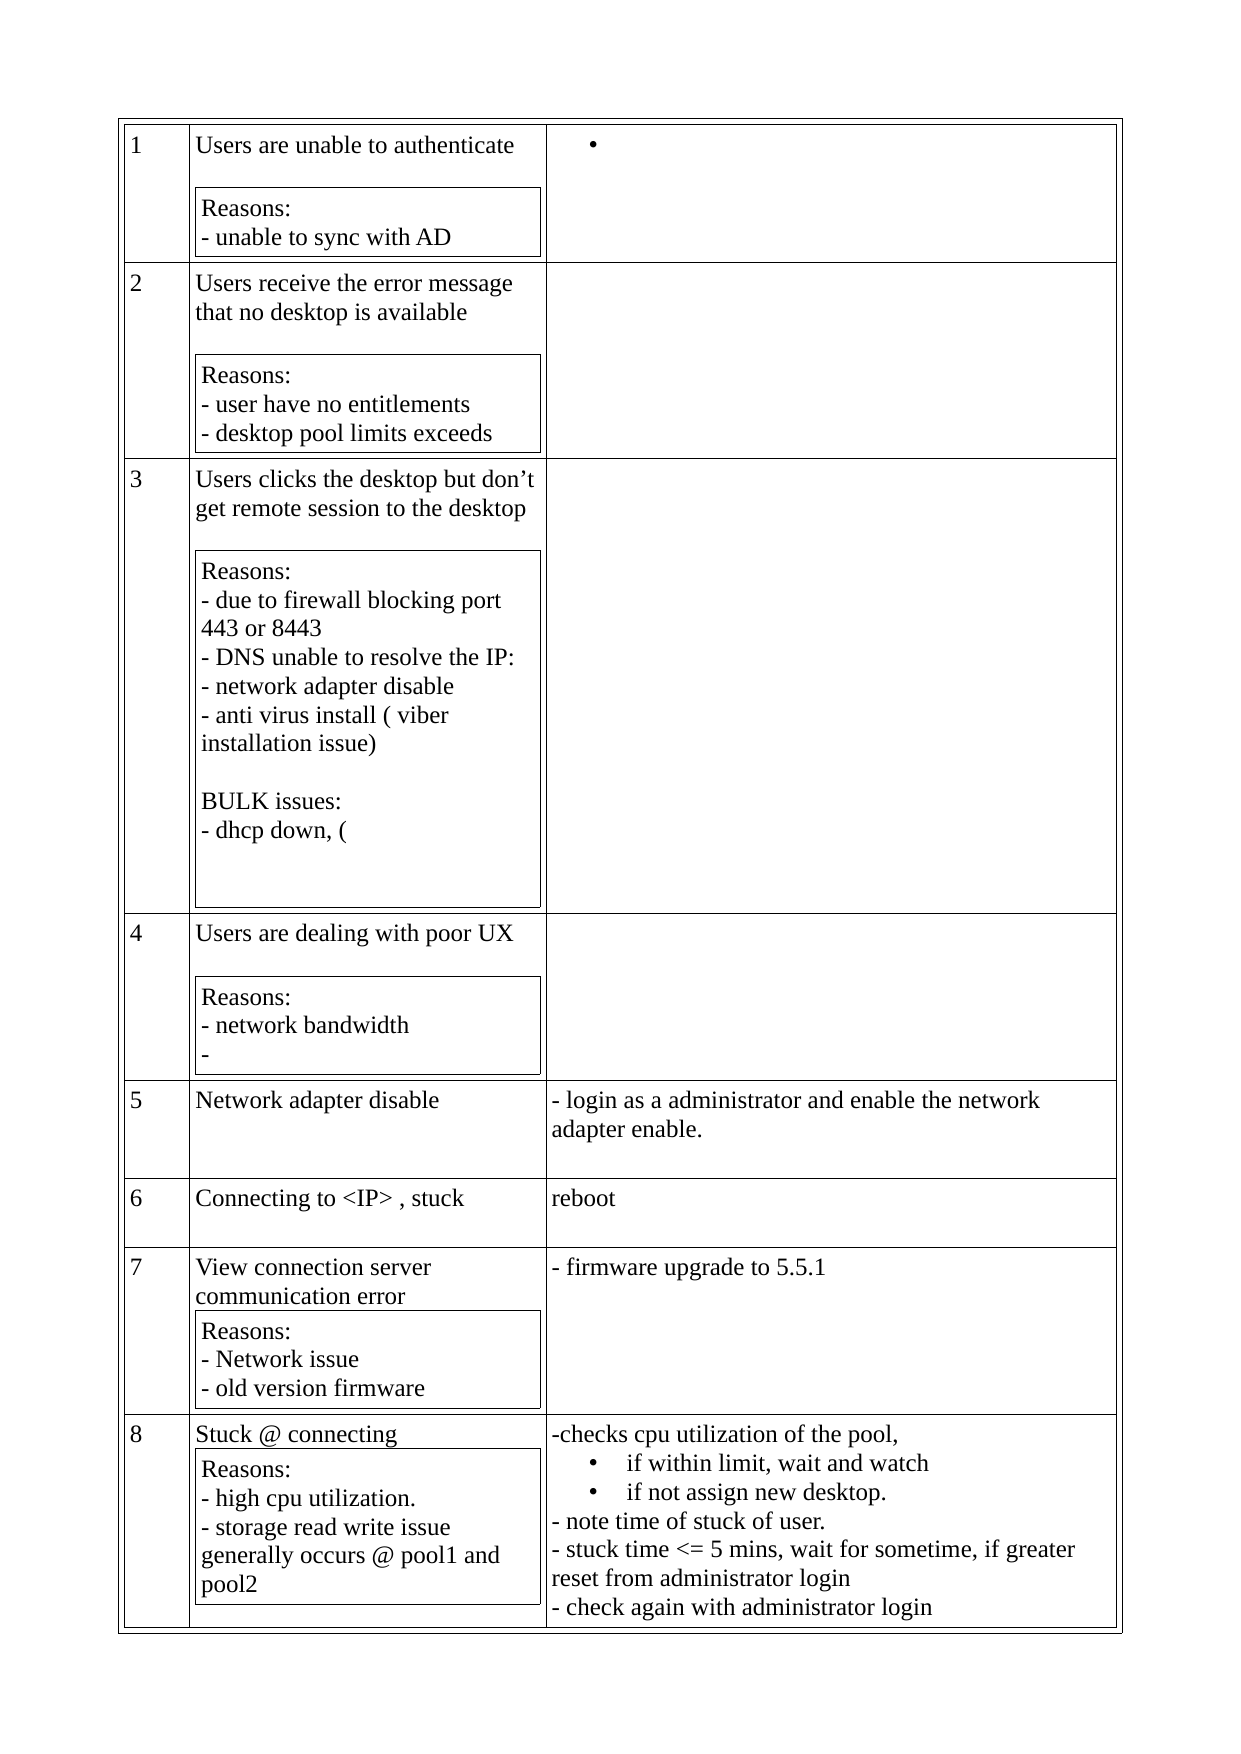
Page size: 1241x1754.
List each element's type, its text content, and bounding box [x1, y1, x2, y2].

table_header Reasons: - Network issue - old version firmware [196, 1311, 540, 1408]
table_header Reasons: - network bandwidth - [196, 977, 540, 1074]
table_header Reasons: - due to firewall blocking port 443 or 8443 - DNS unable to resolve the IP: - network adapter disable - anti virus install ( viber installation issue) BULK issues: - dhcp down, ( [196, 551, 540, 907]
table_cell 2 [125, 263, 189, 458]
table_cell 8 [125, 1415, 189, 1627]
table_cell - firmware upgrade to 5.5.1 [547, 1248, 1116, 1414]
table_header Reasons: - high cpu utilization. - storage read write issue generally occurs @ pool1 and pool2 [196, 1449, 540, 1604]
table_cell Users are unable to authenticate [190, 125, 546, 262]
table_cell reboot [547, 1179, 1116, 1247]
table_cell 6 [125, 1179, 189, 1247]
table_cell 4 [125, 914, 189, 1080]
table_cell Users clicks the desktop but don’t get remote session to the desktop [190, 459, 546, 913]
table_cell 7 [125, 1248, 189, 1414]
table_cell Users receive the error message that no desktop is available [190, 263, 546, 458]
table_cell [547, 263, 1116, 458]
table_header Reasons: - unable to sync with AD [196, 188, 540, 256]
table_cell - login as a administrator and enable the network adapter enable. [547, 1081, 1116, 1178]
table_cell [547, 914, 1116, 1080]
table_cell View connection server communication error [190, 1248, 546, 1414]
table_cell [547, 125, 1116, 262]
table_cell -checks cpu utilization of the pool, if within limit, wait and watch if not assign new desktop. - note time of stuck of user. - stuck time <= 5 mins, wait for sometime, if greater reset from administrator login - check again with administrator login - if [547, 1415, 1116, 1627]
table_cell 3 [125, 459, 189, 913]
table_cell 5 [125, 1081, 189, 1178]
table_cell [547, 459, 1116, 913]
table_header Reasons: - user have no entitlements - desktop pool limits exceeds [196, 355, 540, 452]
table_cell Stuck @ connecting [190, 1415, 546, 1627]
table_cell Connecting to <IP> , stuck [190, 1179, 546, 1247]
table_header Troubleshooting: https://searchvirtualdesktop.techtarget.com/tip/VMware-Horizon-View-troubleshooting-guide-for-desktop-admins [119, 119, 1122, 1632]
table_cell Network adapter disable [190, 1081, 546, 1178]
table_cell Users are dealing with poor UX [190, 914, 546, 1080]
table_cell 1 [125, 125, 189, 262]
